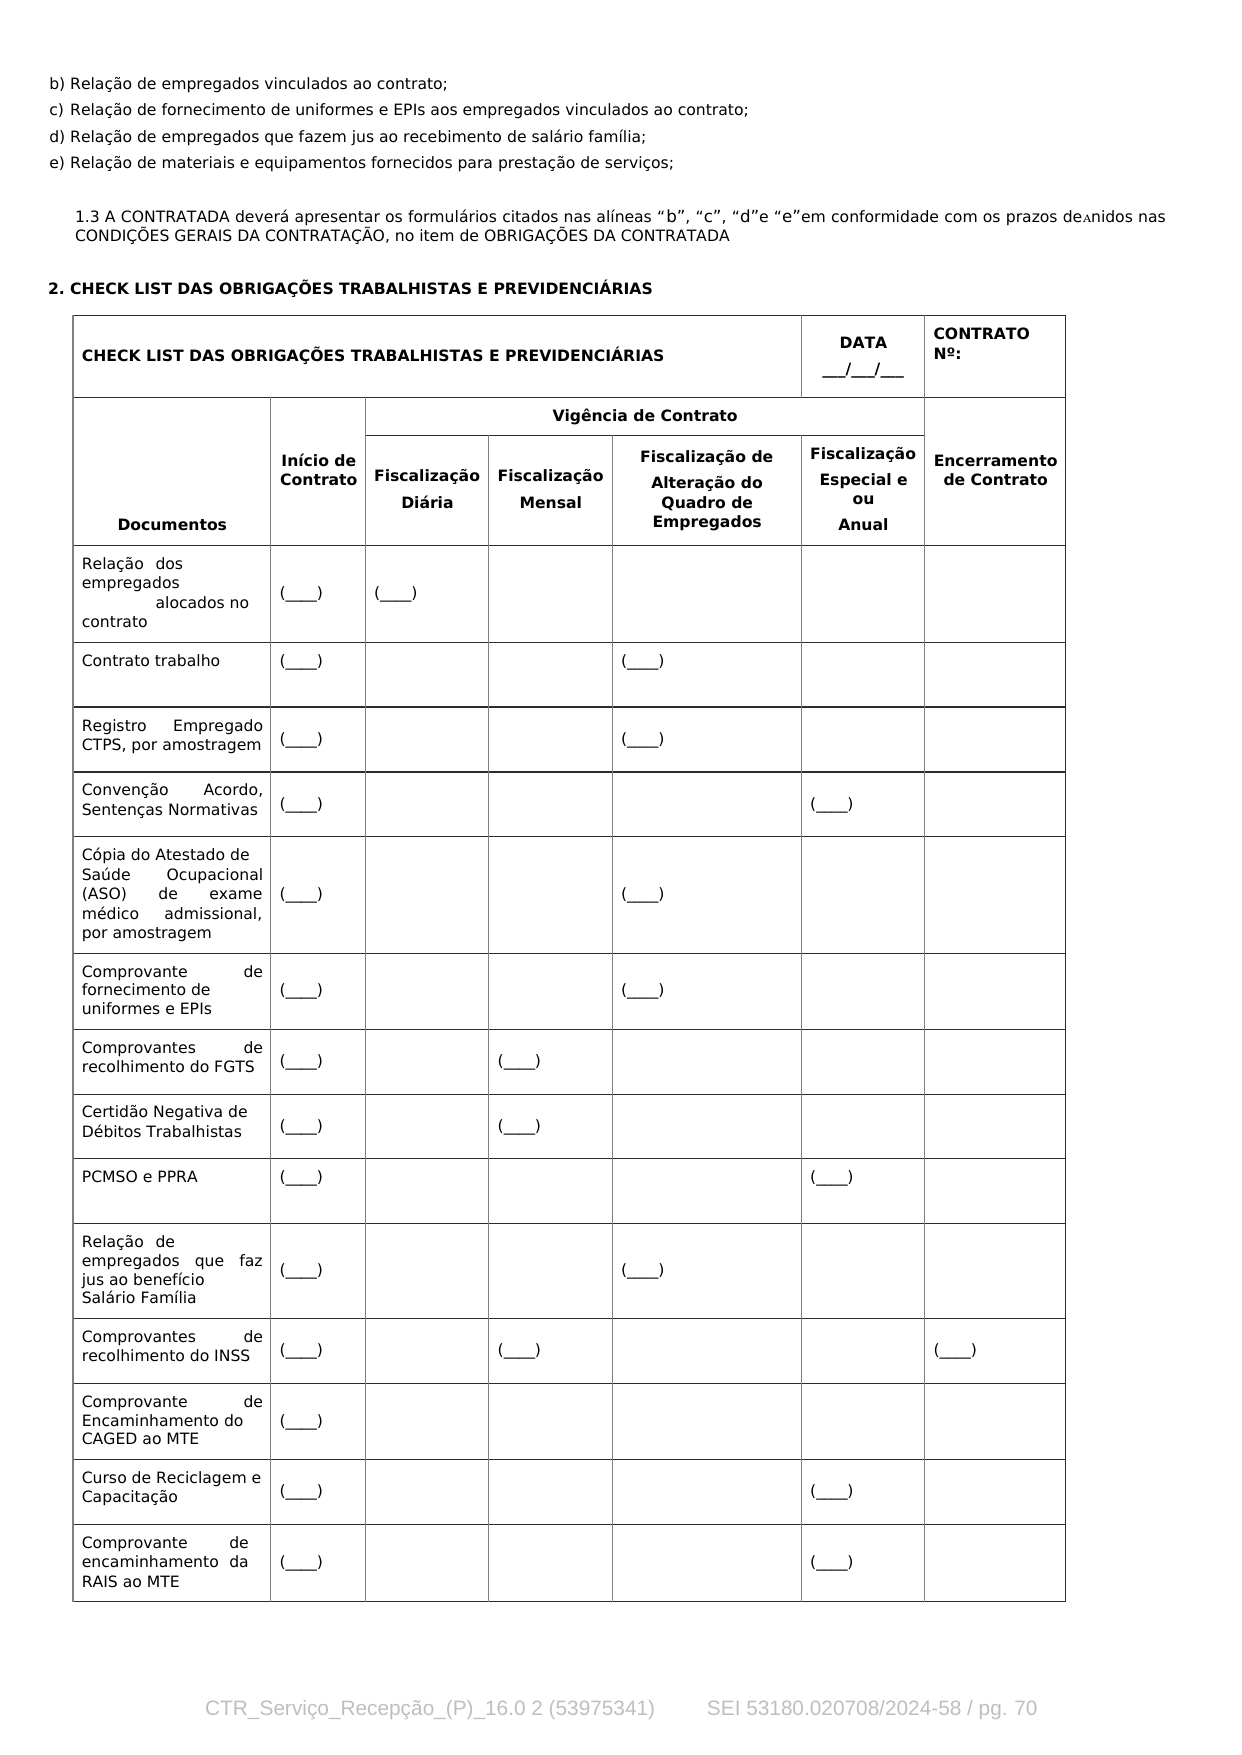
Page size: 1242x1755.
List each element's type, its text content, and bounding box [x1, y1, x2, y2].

table_cell [802, 1224, 924, 1318]
table_cell (____) [271, 1224, 365, 1318]
table_cell [613, 1460, 801, 1524]
table_cell [925, 1384, 1065, 1459]
table_header CONTRATO Nº: [925, 316, 1065, 397]
table_cell [366, 708, 488, 771]
table_cell Curso de Reciclagem e Capacitação [74, 1460, 270, 1524]
table_cell [366, 837, 488, 953]
table_cell Início de Contrato [271, 398, 365, 545]
table_cell [925, 1159, 1065, 1223]
table_cell (____) [613, 1224, 801, 1318]
table_cell [489, 546, 612, 642]
list CHECK LIST DAS OBRIGAÇÕES TRABALHISTAS E PREVIDENCIÁRIAS [48, 280, 1172, 298]
table_cell [366, 1159, 488, 1223]
table_cell [489, 1159, 612, 1223]
table_cell [925, 837, 1065, 953]
table_cell Documentos [74, 398, 270, 545]
list Relação de fornecimento de uniformes e EPIs aos empregados vinculados ao contrato; [49, 101, 1166, 119]
table_cell (____) [489, 1095, 612, 1158]
table_cell [366, 1095, 488, 1158]
table_cell Comprovante de fornecimento de uniformes e EPIs [74, 954, 270, 1028]
table_cell [366, 1460, 488, 1524]
table_cell Fiscalização Especial e ou Anual [802, 436, 924, 545]
table_cell (____) [271, 643, 365, 706]
table_cell (____) [271, 1525, 365, 1601]
table_cell [613, 1095, 801, 1158]
table_cell Convenção Acordo, Sentenças Normativas [74, 773, 270, 836]
table_cell (____) [271, 1159, 365, 1223]
table_cell [613, 546, 801, 642]
table_cell (____) [613, 837, 801, 953]
table_cell [925, 708, 1065, 771]
table_cell [489, 708, 612, 771]
list Relação de empregados vinculados ao contrato; [49, 75, 1166, 93]
table_cell [489, 1224, 612, 1318]
table_cell (____) [271, 1095, 365, 1158]
table_header CHECK LIST DAS OBRIGAÇÕES TRABALHISTAS E PREVIDENCIÁRIAS [74, 316, 801, 397]
table_cell (____) [271, 1460, 365, 1524]
table_cell [925, 1095, 1065, 1158]
table_cell (____) [271, 1384, 365, 1459]
table_cell [366, 1319, 488, 1383]
table_cell (____) [489, 1319, 612, 1383]
table_cell Comprovante de encaminhamento da RAIS ao MTE [74, 1525, 270, 1601]
table_cell [925, 643, 1065, 706]
table_cell (____) [613, 708, 801, 771]
table_cell [613, 1525, 801, 1601]
table_cell Comprovante de Encaminhamento do CAGED ao MTE [74, 1384, 270, 1459]
table_cell [489, 1384, 612, 1459]
table_cell PCMSO e PPRA [74, 1159, 270, 1223]
table_cell [802, 643, 924, 706]
table_cell Cópia do Atestado de Saúde Ocupacional (ASO) de exame médico admissional, por amostragem [74, 837, 270, 953]
table_cell (____) [271, 773, 365, 836]
table_cell [489, 954, 612, 1028]
table_cell (____) [271, 1030, 365, 1093]
table_cell (____) [802, 773, 924, 836]
table_cell [802, 1095, 924, 1158]
table_cell [366, 1384, 488, 1459]
table_cell [802, 1030, 924, 1093]
table_cell Fiscalização Mensal [489, 436, 612, 545]
table_cell [489, 1460, 612, 1524]
table_cell Registro Empregado CTPS, por amostragem [74, 708, 270, 771]
table_cell [489, 837, 612, 953]
table_cell [366, 1224, 488, 1318]
table_cell (____) [271, 708, 365, 771]
table_cell [802, 1319, 924, 1383]
table_cell Certidão Negativa de Débitos Trabalhistas [74, 1095, 270, 1158]
list Relação de empregados que fazem jus ao recebimento de salário família; [49, 128, 1166, 146]
table_cell Relação de empregados que faz jus ao benefício Salário Família [74, 1224, 270, 1318]
table_cell [366, 773, 488, 836]
table_cell [489, 643, 612, 706]
table_cell (____) [489, 1030, 612, 1093]
table_cell [802, 837, 924, 953]
table_cell [366, 1030, 488, 1093]
table_cell Vigência de Contrato [366, 398, 924, 435]
table_cell (____) [271, 1319, 365, 1383]
table_cell (____) [271, 546, 365, 642]
table_cell (____) [802, 1460, 924, 1524]
table_cell [802, 708, 924, 771]
text 1.3 A CONTRATADA deverá apresentar os formulários citados nas alíneas “b”, “c”, “d”e “e”em conformidade com os prazos denidos nas CONDIÇÕES GERAIS DA CONTRATAÇÃO, no item de OBRIGAÇÕES DA CONTRATADA [75, 207, 1166, 246]
table_cell (____) [366, 546, 488, 642]
table_cell [366, 954, 488, 1028]
table_cell [925, 1224, 1065, 1318]
table_cell [613, 1030, 801, 1093]
table_cell (____) [925, 1319, 1065, 1383]
table_cell [925, 1030, 1065, 1093]
list Relação de materiais e equipamentos fornecidos para prestação de serviços; [49, 154, 1166, 172]
table_cell Fiscalização de Alteração do Quadro de Empregados [613, 436, 801, 545]
table_cell (____) [271, 837, 365, 953]
table_cell [925, 1460, 1065, 1524]
table_cell Encerramento de Contrato [925, 398, 1065, 545]
table_cell Comprovantes de recolhimento do INSS [74, 1319, 270, 1383]
table_cell Relação dos empregados alocados no contrato [74, 546, 270, 642]
table_cell Contrato trabalho [74, 643, 270, 706]
table_cell [613, 1319, 801, 1383]
table_cell [925, 546, 1065, 642]
table_cell [925, 1525, 1065, 1601]
table_cell (____) [802, 1159, 924, 1223]
table_cell [802, 546, 924, 642]
table_cell (____) [271, 954, 365, 1028]
table_cell [489, 1525, 612, 1601]
table_cell [925, 954, 1065, 1028]
table_cell [613, 773, 801, 836]
table_cell Comprovantes de recolhimento do FGTS [74, 1030, 270, 1093]
table_cell [613, 1384, 801, 1459]
table_header DATA ___/___/___ [802, 316, 924, 397]
table_cell [366, 643, 488, 706]
table_cell (____) [802, 1525, 924, 1601]
table_cell Fiscalização Diária [366, 436, 488, 545]
table_cell [366, 1525, 488, 1601]
table_cell [925, 773, 1065, 836]
table_cell [489, 773, 612, 836]
table_cell [802, 1384, 924, 1459]
table_cell (____) [613, 954, 801, 1028]
table_cell [802, 954, 924, 1028]
table_cell (____) [613, 643, 801, 706]
table_cell [613, 1159, 801, 1223]
